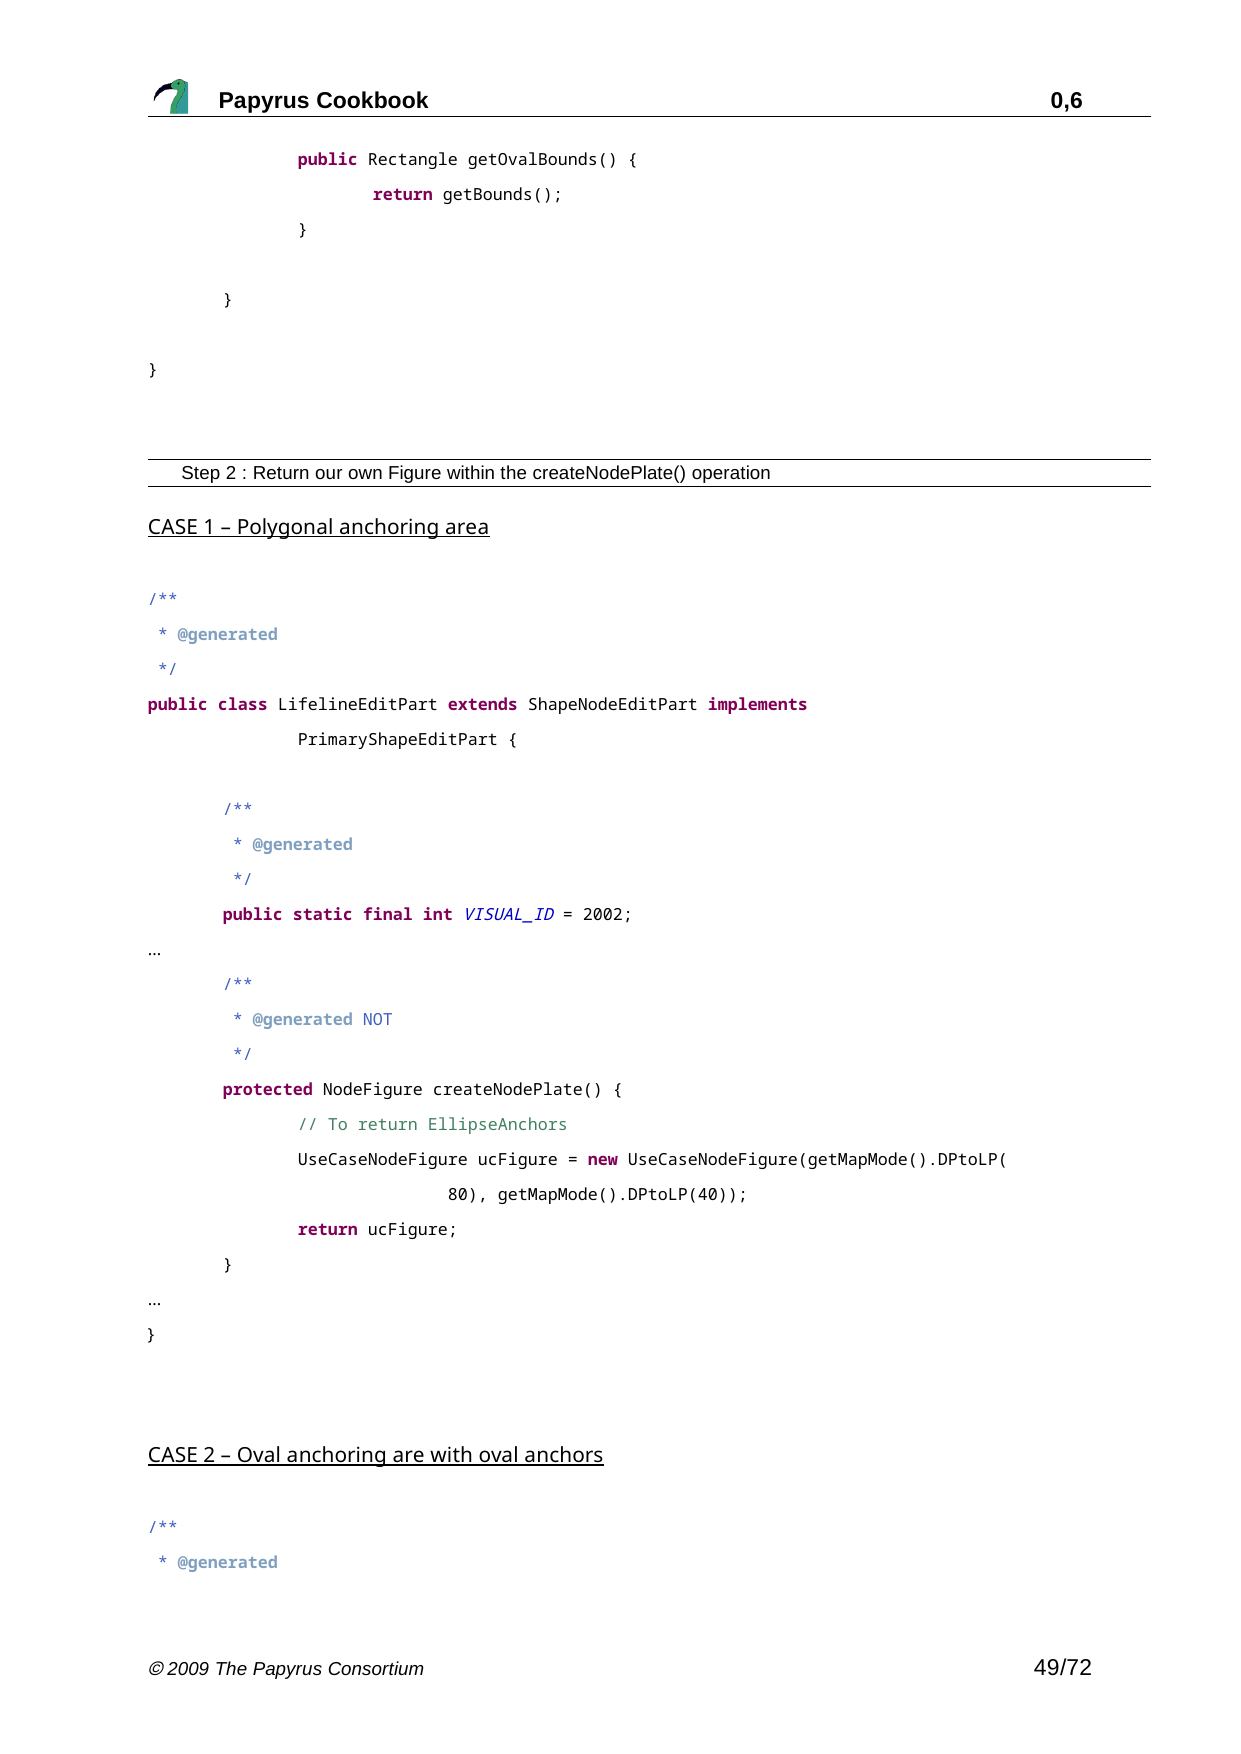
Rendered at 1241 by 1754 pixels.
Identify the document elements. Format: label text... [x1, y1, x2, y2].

text CASE 2 – Oval anchoring are with oval anchors [148, 1440, 1151, 1468]
text * @generated [148, 833, 1151, 855]
text return getBounds(); [148, 183, 1151, 205]
text } [148, 1253, 1151, 1275]
text // To return EllipseAnchors [148, 1113, 1151, 1135]
text /** [148, 1516, 1151, 1538]
text UseCaseNodeFigure ucFigure = new UseCaseNodeFigure(getMapMode().DPtoLP( [148, 1148, 1151, 1170]
text } [148, 1323, 1151, 1345]
text return ucFigure; [148, 1218, 1151, 1240]
text public static final int VISUAL_ID = 2002; [148, 903, 1151, 925]
text ... [148, 1288, 1151, 1310]
text } [148, 218, 1151, 240]
picture [153, 79, 189, 114]
text */ [148, 1043, 1151, 1065]
text /** [148, 798, 1151, 820]
text PrimaryShapeEditPart { [148, 728, 1151, 750]
text } [148, 358, 1151, 380]
text /** [148, 973, 1151, 995]
text * @generated [148, 623, 1151, 645]
text * @generated [148, 1551, 1151, 1573]
text protected NodeFigure createNodePlate() { [148, 1078, 1151, 1100]
text */ [148, 868, 1151, 890]
text } [148, 288, 1151, 310]
text ... [148, 938, 1151, 960]
subtitle Step 2 : Return our own Figure within the createNodePlate() operation [148, 460, 1151, 486]
text */ [148, 658, 1151, 680]
text * @generated NOT [148, 1008, 1151, 1030]
text public Rectangle getOvalBounds() { [148, 148, 1151, 170]
text 80), getMapMode().DPtoLP(40)); [148, 1183, 1151, 1205]
text /** [148, 588, 1151, 610]
text CASE 1 – Polygonal anchoring area [148, 512, 1151, 540]
text public class LifelineEditPart extends ShapeNodeEditPart implements [148, 693, 1151, 715]
